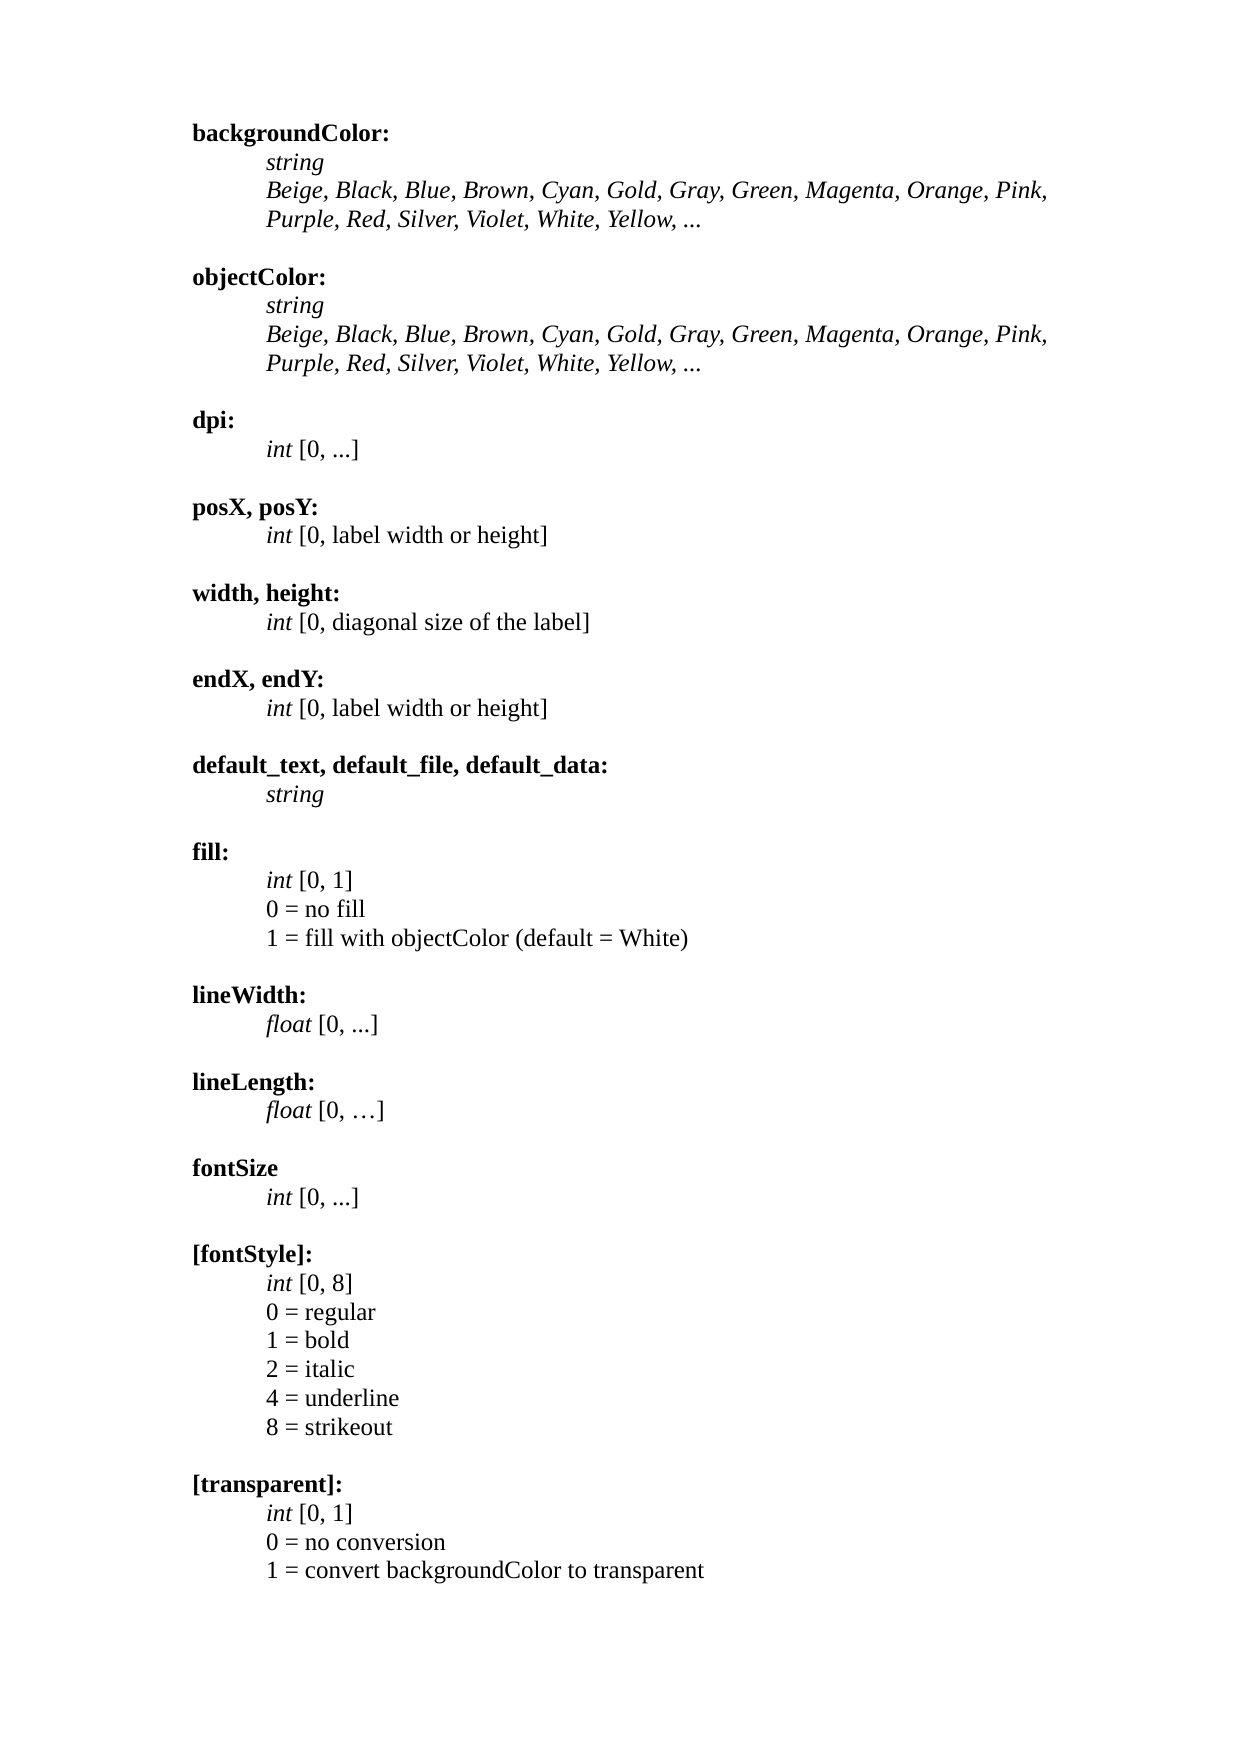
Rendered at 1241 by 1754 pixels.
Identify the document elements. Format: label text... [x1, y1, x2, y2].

text dpi: [192, 406, 1122, 434]
text objectColor: [192, 262, 1122, 291]
text posX, posY: [192, 492, 1122, 521]
text default_text, default_file, default_data: [192, 751, 1122, 779]
text float [0, ...] [266, 1009, 1122, 1038]
text 2 = italic [266, 1354, 1122, 1383]
text string [266, 779, 1122, 808]
text backgroundColor: [192, 118, 1122, 147]
text int [0, 1] [266, 866, 1122, 894]
text 0 = regular [266, 1297, 1122, 1326]
text 1 = bold [266, 1326, 1122, 1354]
text int [0, diagonal size of the label] [266, 607, 1122, 636]
text [fontStyle]: [192, 1239, 1122, 1268]
text 8 = strikeout [266, 1412, 1122, 1441]
text 0 = no fill [266, 894, 1122, 923]
text int [0, 1] [266, 1498, 1122, 1527]
text float [0, …] [266, 1096, 1122, 1124]
text 4 = underline [266, 1383, 1122, 1412]
text string [266, 147, 1122, 176]
text width, height: [192, 578, 1122, 607]
text int [0, label width or height] [266, 521, 1122, 549]
text lineWidth: [192, 981, 1122, 1009]
text endX, endY: [192, 664, 1122, 693]
text Beige, Black, Blue, Brown, Cyan, Gold, Gray, Green, Magenta, Orange, Pink, Purple, Red, Silver, Violet, White, Yellow, ... [266, 319, 1122, 377]
text 0 = no conversion [266, 1527, 1122, 1556]
text [transparent]: [192, 1469, 1122, 1498]
text 1 = fill with objectColor (default = White) [266, 923, 1122, 952]
text 1 = convert backgroundColor to transparent [266, 1556, 1122, 1584]
text int [0, ...] [266, 434, 1122, 463]
text lineLength: [192, 1067, 1122, 1096]
text fill: [192, 837, 1122, 866]
text string [266, 291, 1122, 319]
text Beige, Black, Blue, Brown, Cyan, Gold, Gray, Green, Magenta, Orange, Pink, Purple, Red, Silver, Violet, White, Yellow, ... [266, 176, 1122, 233]
text int [0, ...] [266, 1182, 1122, 1211]
text int [0, label width or height] [266, 693, 1122, 722]
text fontSize [192, 1153, 1122, 1182]
text int [0, 8] [266, 1268, 1122, 1297]
